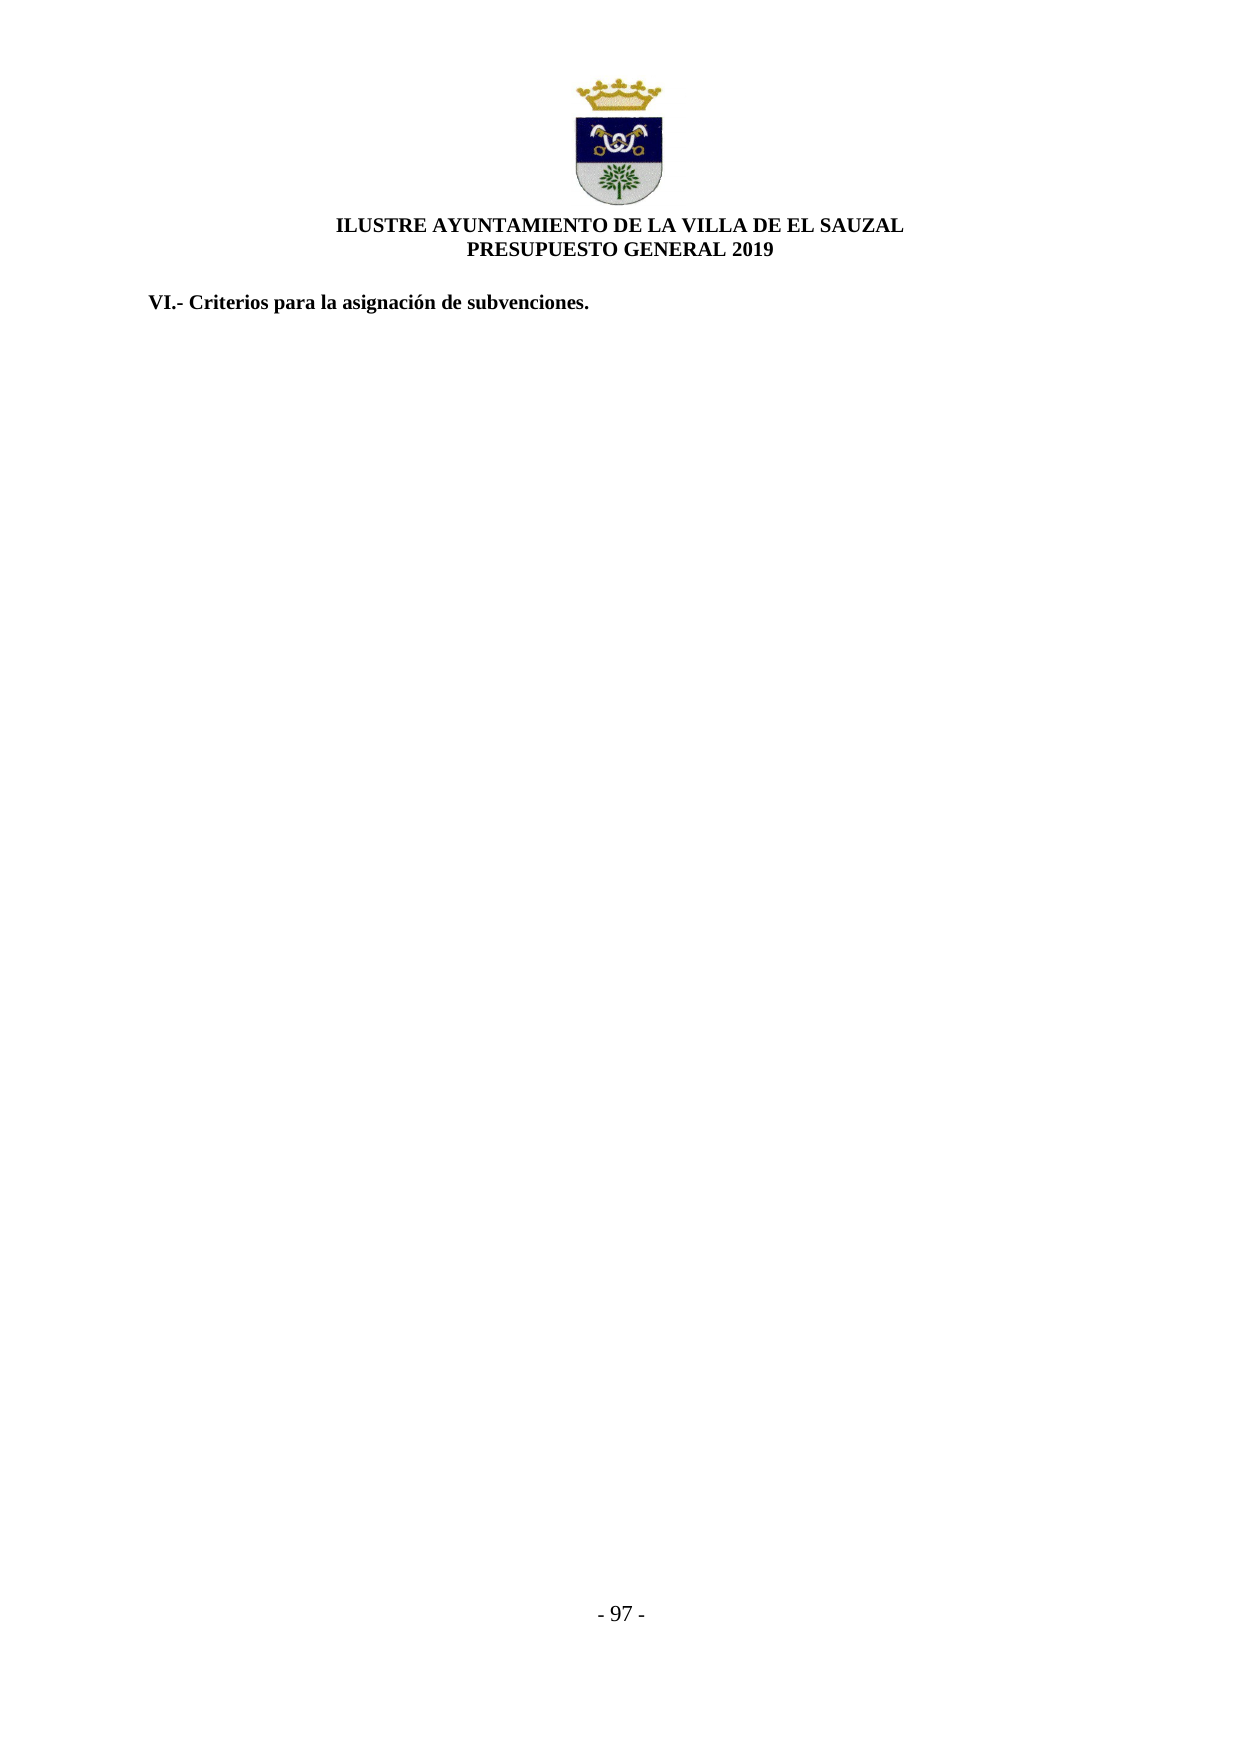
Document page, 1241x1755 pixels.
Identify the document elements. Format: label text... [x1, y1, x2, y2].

text VI.- Criterios para la asignación de subvenciones. [125, 290, 589, 314]
